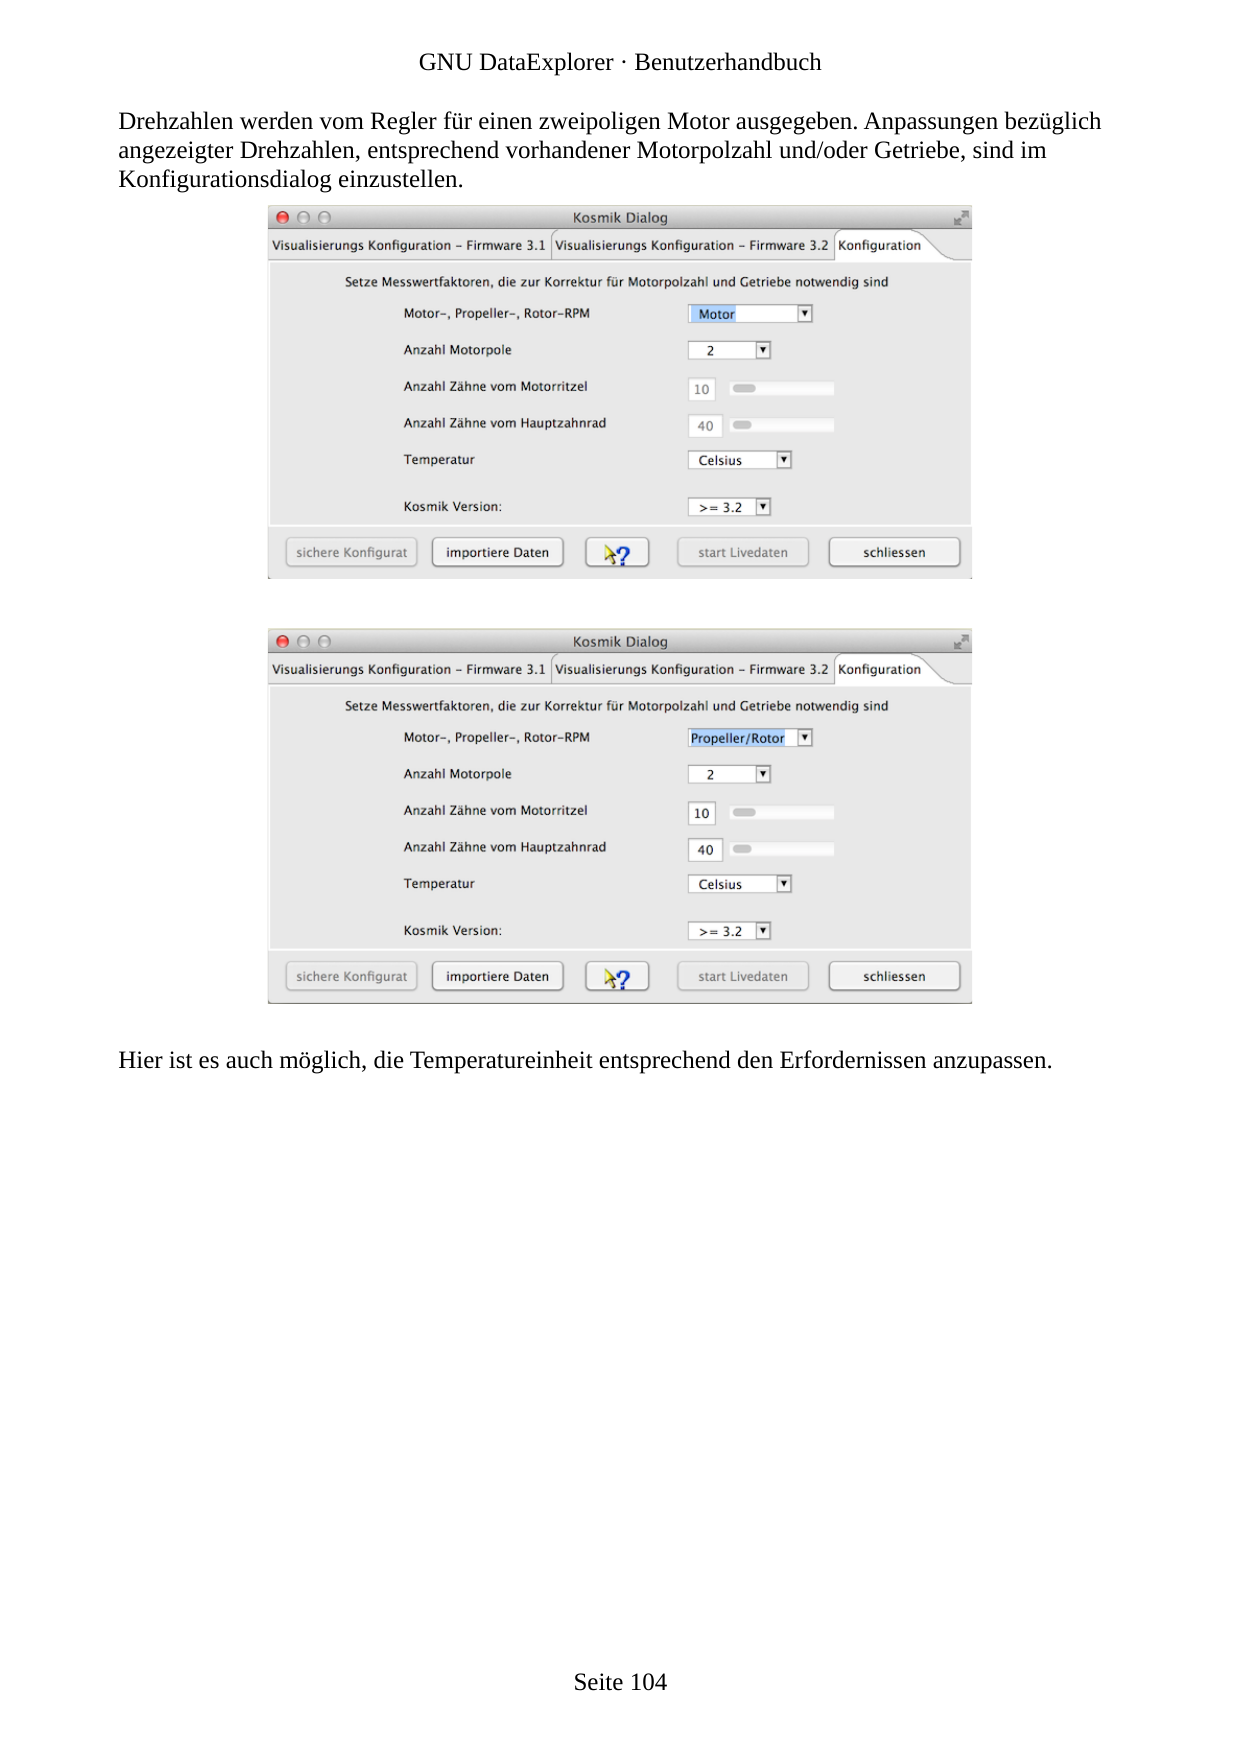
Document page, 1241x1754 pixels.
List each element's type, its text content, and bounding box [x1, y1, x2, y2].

picture [267, 628, 973, 1004]
picture [267, 205, 973, 579]
text Hier ist es auch möglich, die Temperatureinheit entsprechend den Erfordernissen anzupassen. [118, 1045, 1122, 1074]
text Drehzahlen werden vom Regler für einen zweipoligen Motor ausgegeben. Anpassungen bezüglich angezeigter Drehzahlen, entsprechend vorhandener Motorpolzahl und/oder Getriebe, sind im Konfigurationsdialog einzustellen. [118, 106, 1122, 192]
